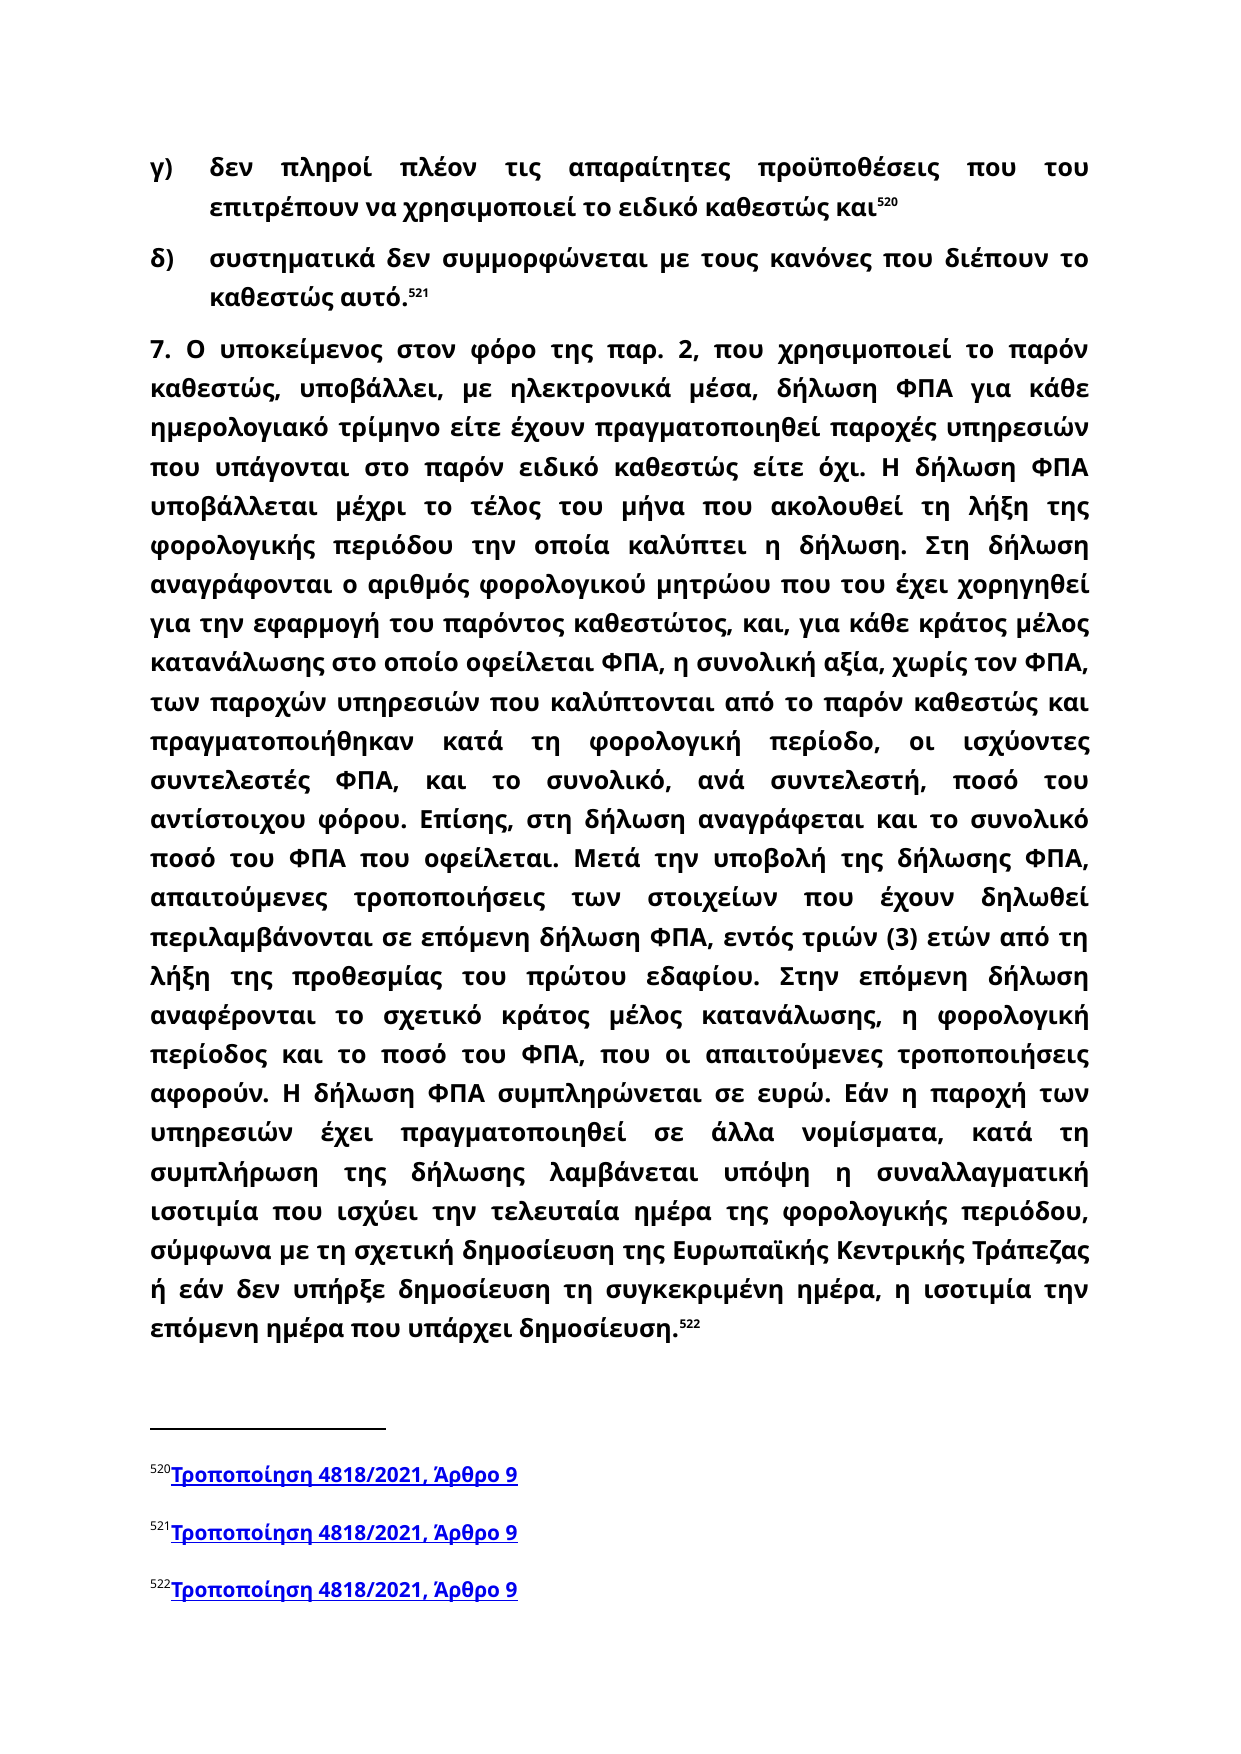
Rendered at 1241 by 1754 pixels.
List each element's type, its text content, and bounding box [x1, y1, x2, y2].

text 7. Ο υποκείμενος στον φόρο της παρ. 2, που χρησιμοποιεί το παρόν καθεστώς, υποβάλλει, με ηλεκτρονικά μέσα, δήλωση ΦΠΑ για κάθε ημερολογιακό τρίμηνο είτε έχουν πραγματοποιηθεί παροχές υπηρεσιών που υπάγονται στο παρόν ειδικό καθεστώς είτε όχι. Η δήλωση ΦΠΑ υποβάλλεται μέχρι το τέλος του μήνα που ακολουθεί τη λήξη της φορολογικής περιόδου την οποία καλύπτει η δήλωση. Στη δήλωση αναγράφονται ο αριθμός φορολογικού μητρώου που του έχει χορηγηθεί για την εφαρμογή του παρόντος καθεστώτος, και, για κάθε κράτος μέλος κατανάλωσης στο οποίο οφείλεται ΦΠΑ, η συνολική αξία, χωρίς τον ΦΠΑ, των παροχών υπηρεσιών που καλύπτονται από το παρόν καθεστώς και πραγματοποιήθηκαν κατά τη φορολογική περίοδο, οι ισχύοντες συντελεστές ΦΠΑ, και το συνολικό, ανά συντελεστή, ποσό του αντίστοιχου φόρου. Επίσης, στη δήλωση αναγράφεται και το συνολικό ποσό του ΦΠΑ που οφείλεται. Μετά την υποβολή της δήλωσης ΦΠΑ, απαιτούμενες τροποποιήσεις των στοιχείων που έχουν δηλωθεί περιλαμβάνονται σε επόμενη δήλωση ΦΠΑ, εντός τριών (3) ετών από τη λήξη της προθεσμίας του πρώτου εδαφίου. Στην επόμενη δήλωση αναφέρονται το σχετικό κράτος μέλος κατανάλωσης, η φορολογική περίοδος και το ποσό του ΦΠΑ, που οι απαιτούμενες τροποποιήσεις αφορούν. Η δήλωση ΦΠΑ συμπληρώνεται σε ευρώ. Εάν η παροχή των υπηρεσιών έχει πραγματοποιηθεί σε άλλα νομίσματα, κατά τη συμπλήρωση της δήλωσης λαμβάνεται υπόψη η συναλλαγματική ισοτιμία που ισχύει την τελευταία ημέρα της φορολογικής περιόδου, σύμφωνα με τη σχετική δημοσίευση της Ευρωπαϊκής Κεντρικής Τράπεζας ή εάν δεν υπήρξε δημοσίευση τη συγκεκριμένη ημέρα, η ισοτιμία την επόμενη ημέρα που υπάρχει δημοσίευση. [150, 332, 1090, 1345]
text Τροποποίηση 4818/2021, Άρθρο 9 [150, 1460, 1090, 1489]
list γ) δεν πληροί πλέον τις απαραίτητες προϋποθέσεις που του επιτρέπουν να χρησιμοποιεί το ειδικό καθεστώς και [150, 150, 1090, 223]
text Τροποποίηση 4818/2021, Άρθρο 9 [150, 1576, 1090, 1604]
list δ) συστηματικά δεν συμμορφώνεται με τους κανόνες που διέπουν το καθεστώς αυτό. [150, 241, 1090, 314]
text Τροποποίηση 4818/2021, Άρθρο 9 [150, 1518, 1090, 1546]
